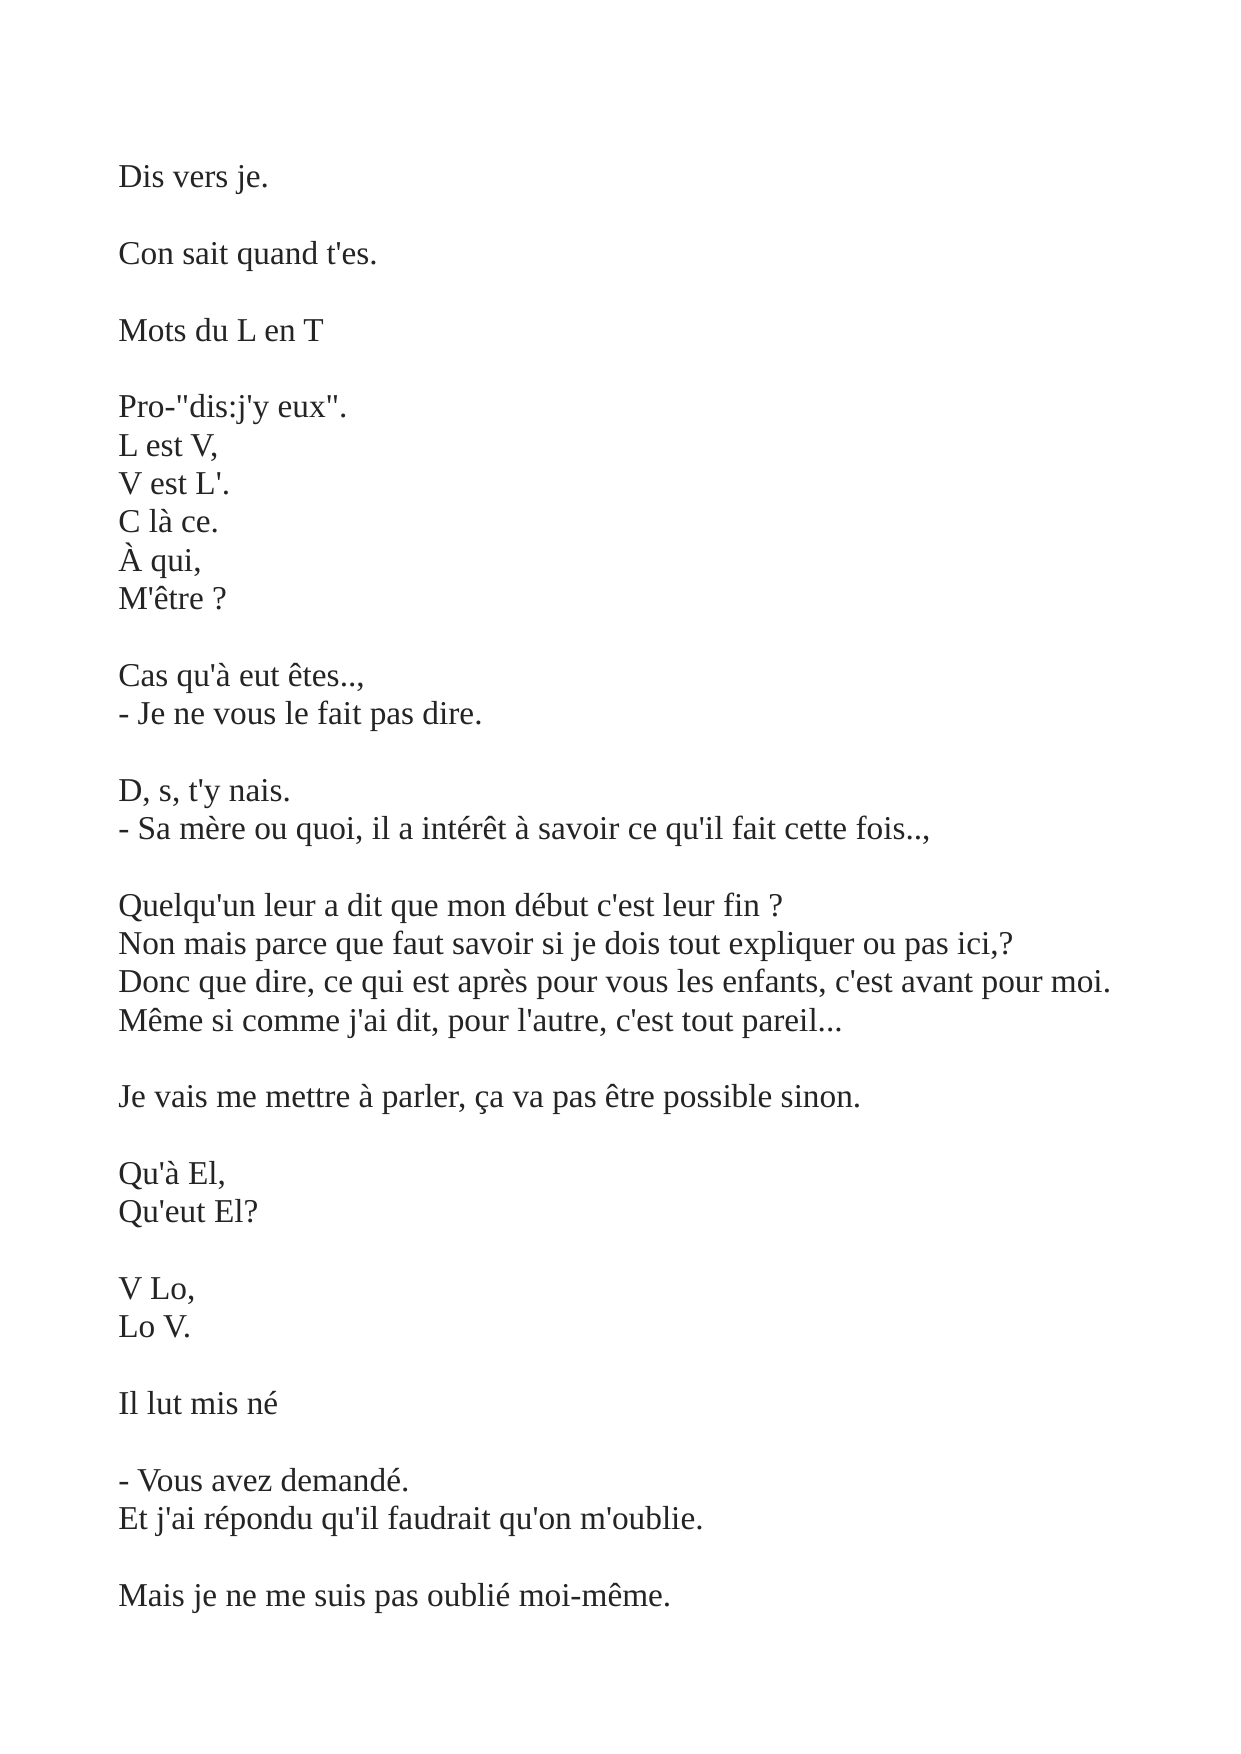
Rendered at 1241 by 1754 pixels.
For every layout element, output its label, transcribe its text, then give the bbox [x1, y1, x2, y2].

text Mais je ne me suis pas oublié moi-même. [118, 1575, 1122, 1613]
text Je vais me mettre à parler, ça va pas être possible sinon. [118, 1076, 1122, 1115]
text Con sait quand t'es. [118, 233, 1122, 271]
text - Vous avez demandé. [118, 1460, 1122, 1498]
text - Sa mère ou quoi, il a intérêt à savoir ce qu'il fait cette fois.., [118, 808, 1122, 846]
text M'être ? [118, 578, 1122, 616]
text Lo V. [118, 1306, 1122, 1345]
text L est V, [118, 425, 1122, 463]
text V est L'. [118, 463, 1122, 501]
text D, s, t'y nais. [118, 770, 1122, 808]
text V Lo, [118, 1268, 1122, 1306]
text C là ce. [118, 501, 1122, 540]
text Mots du L en T [118, 310, 1122, 348]
text Et j'ai répondu qu'il faudrait qu'on m'oublie. [118, 1498, 1122, 1536]
text Il lut mis né [118, 1383, 1122, 1421]
text Non mais parce que faut savoir si je dois tout expliquer ou pas ici,? [118, 923, 1122, 961]
text Pro-"dis:j'y eux". [118, 386, 1122, 425]
text Quelqu'un leur a dit que mon début c'est leur fin ? [118, 885, 1122, 923]
text Dis vers je. [118, 156, 1122, 195]
text Qu'à El, [118, 1153, 1122, 1191]
text Même si comme j'ai dit, pour l'autre, c'est tout pareil... [118, 1000, 1122, 1038]
text - Je ne vous le fait pas dire. [118, 693, 1122, 731]
text À qui, [118, 540, 1122, 578]
text Qu'eut El? [118, 1191, 1122, 1230]
text Cas qu'à eut êtes.., [118, 655, 1122, 693]
text Donc que dire, ce qui est après pour vous les enfants, c'est avant pour moi. [118, 961, 1122, 1000]
